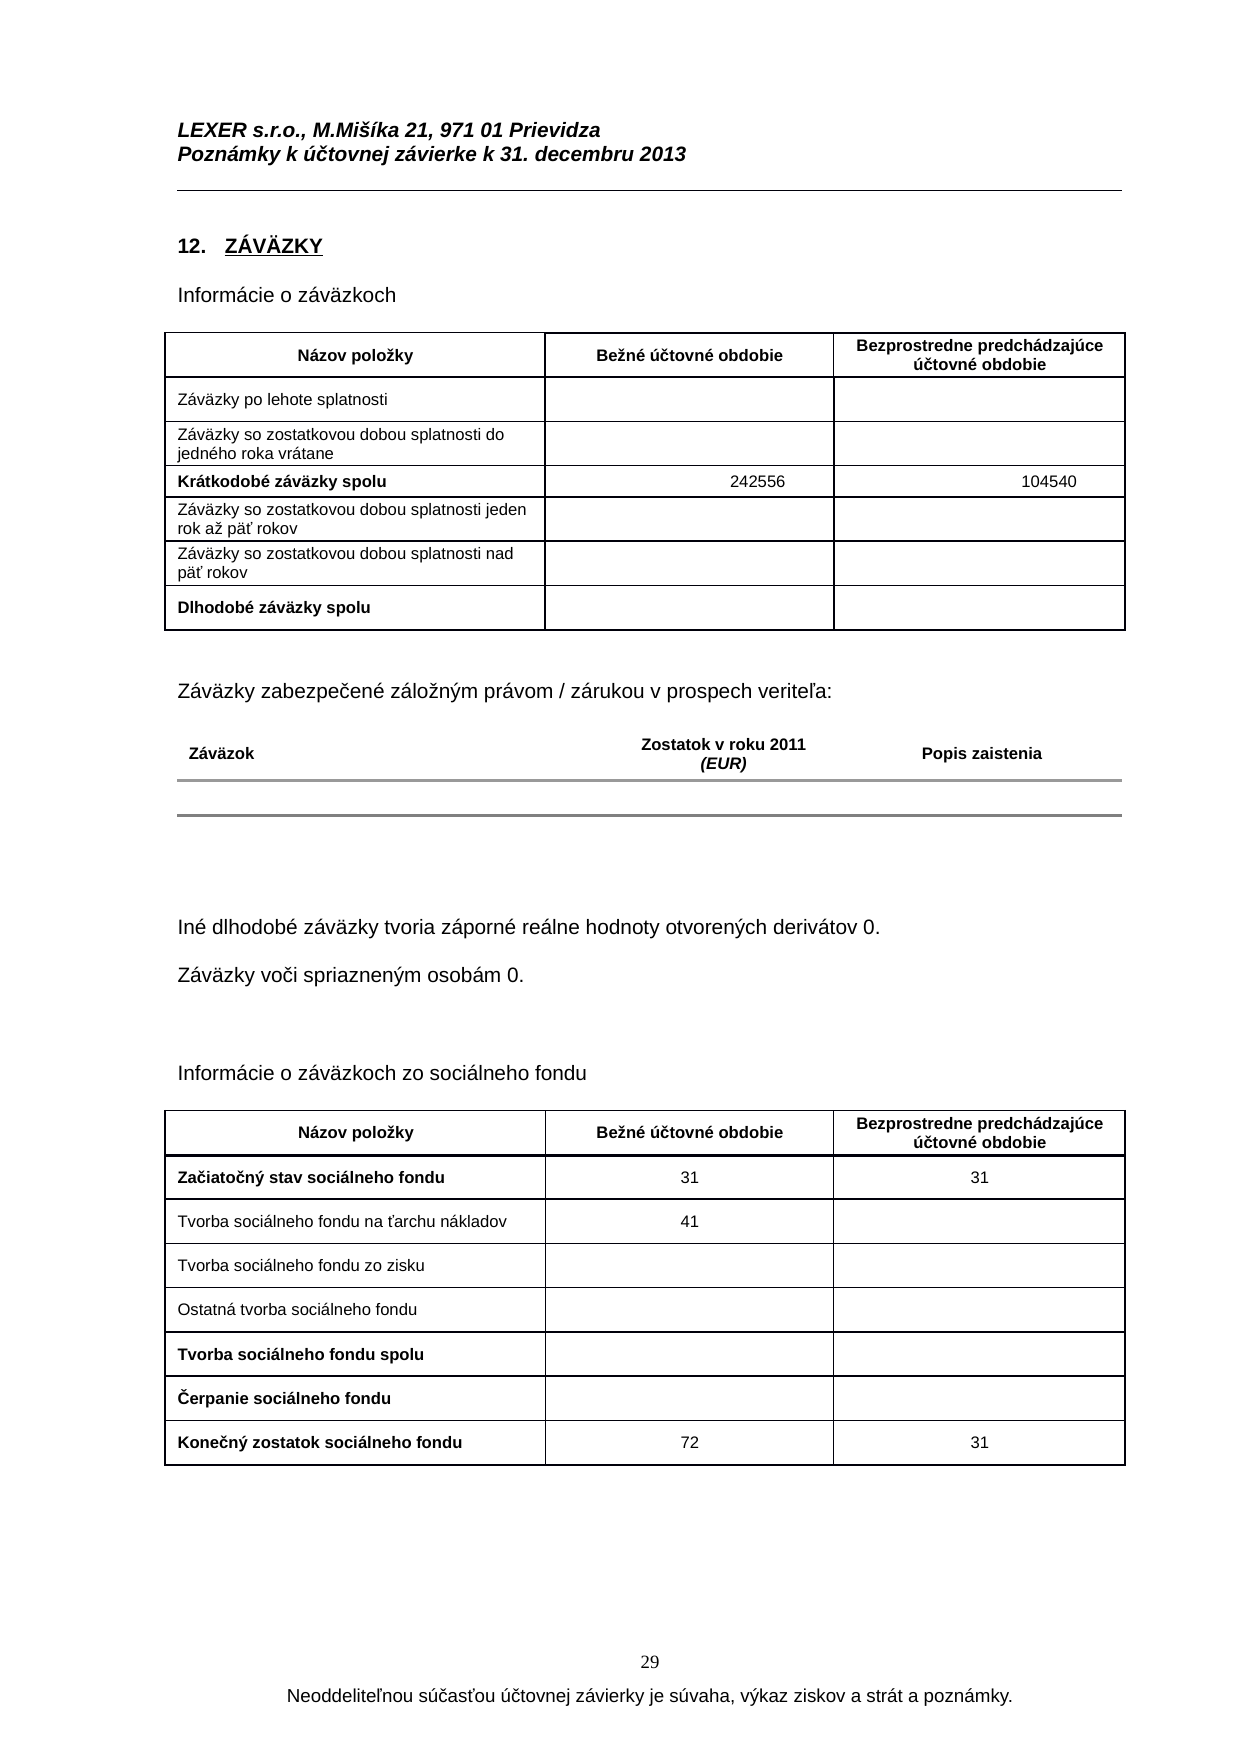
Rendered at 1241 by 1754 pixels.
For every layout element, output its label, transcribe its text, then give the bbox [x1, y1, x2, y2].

table_cell Tvorba sociálneho fondu spolu [166, 1333, 545, 1375]
table_header Bezprostredne predchádzajúce účtovné obdobie [834, 1111, 1124, 1154]
table_cell [605, 782, 841, 814]
table_cell [834, 1288, 1124, 1331]
table_cell Čerpanie sociálneho fondu [166, 1377, 545, 1420]
table_cell Záväzky so zostatkovou dobou splatnosti do jedného roka vrátane [166, 422, 544, 465]
table_cell [546, 422, 833, 465]
table_cell Začiatočný stav sociálneho fondu [166, 1157, 545, 1198]
table_cell [835, 378, 1124, 421]
table_cell [834, 1333, 1124, 1375]
table_header Názov položky [166, 333, 544, 376]
table_cell [546, 498, 833, 540]
table_cell Záväzky po lehote splatnosti [166, 378, 544, 421]
table_cell [835, 498, 1124, 540]
table_header Bežné účtovné obdobie [546, 1111, 833, 1154]
table_cell [546, 1288, 833, 1331]
table_cell [546, 378, 833, 421]
table_header Bežné účtovné obdobie [546, 334, 833, 376]
table_cell Tvorba sociálneho fondu na ťarchu nákladov [166, 1200, 545, 1243]
table_cell [546, 542, 833, 584]
table_cell Záväzky so zostatkovou dobou splatnosti jeden rok až päť rokov [166, 498, 544, 540]
table_cell 41 [546, 1200, 833, 1243]
table_cell [834, 1377, 1124, 1420]
table_cell 31 [546, 1157, 833, 1198]
table_header Popis zaistenia [841, 728, 1122, 779]
table_cell Záväzky so zostatkovou dobou splatnosti nad päť rokov [166, 542, 544, 584]
table_header Názov položky [166, 1111, 545, 1154]
table_cell [546, 586, 833, 629]
table_header Bezprostredne predchádzajúce účtovné obdobie [834, 334, 1124, 376]
table_cell [835, 586, 1124, 629]
subtitle závÄzky [177, 234, 1122, 258]
table_cell 31 [834, 1157, 1124, 1198]
table_header Zostatok v roku 2011 (EUR) [605, 728, 841, 779]
table_cell [841, 782, 1122, 814]
table_cell [835, 542, 1124, 584]
table_cell Krátkodobé záväzky spolu [166, 466, 544, 496]
table_cell [834, 1244, 1124, 1287]
text Informácie o záväzkoch [177, 283, 1122, 307]
text Informácie o záväzkoch zo sociálneho fondu [177, 1061, 1122, 1085]
table_cell [835, 422, 1124, 465]
table_cell [546, 1333, 833, 1375]
text Záväzky zabezpečené záložným právom / zárukou v prospech veriteľa: [177, 679, 1122, 703]
table_cell Tvorba sociálneho fondu zo zisku [166, 1244, 545, 1287]
table_cell [177, 782, 605, 814]
table_cell [834, 1200, 1124, 1243]
table_cell Konečný zostatok sociálneho fondu [166, 1421, 545, 1464]
table_cell Ostatná tvorba sociálneho fondu [166, 1288, 545, 1331]
table_cell Dlhodobé záväzky spolu [166, 586, 544, 629]
text Záväzky voči spriazneným osobám 0. [177, 963, 1122, 987]
table_cell 72 [546, 1421, 833, 1464]
table_header Záväzok [177, 728, 605, 779]
table_cell 104540 [835, 466, 1124, 496]
table_cell 31 [834, 1421, 1124, 1464]
table_cell 242556 [546, 466, 833, 496]
text Iné dlhodobé záväzky tvoria záporné reálne hodnoty otvorených derivátov 0. [177, 915, 1122, 939]
table_cell [546, 1377, 833, 1420]
table_cell [546, 1244, 833, 1287]
